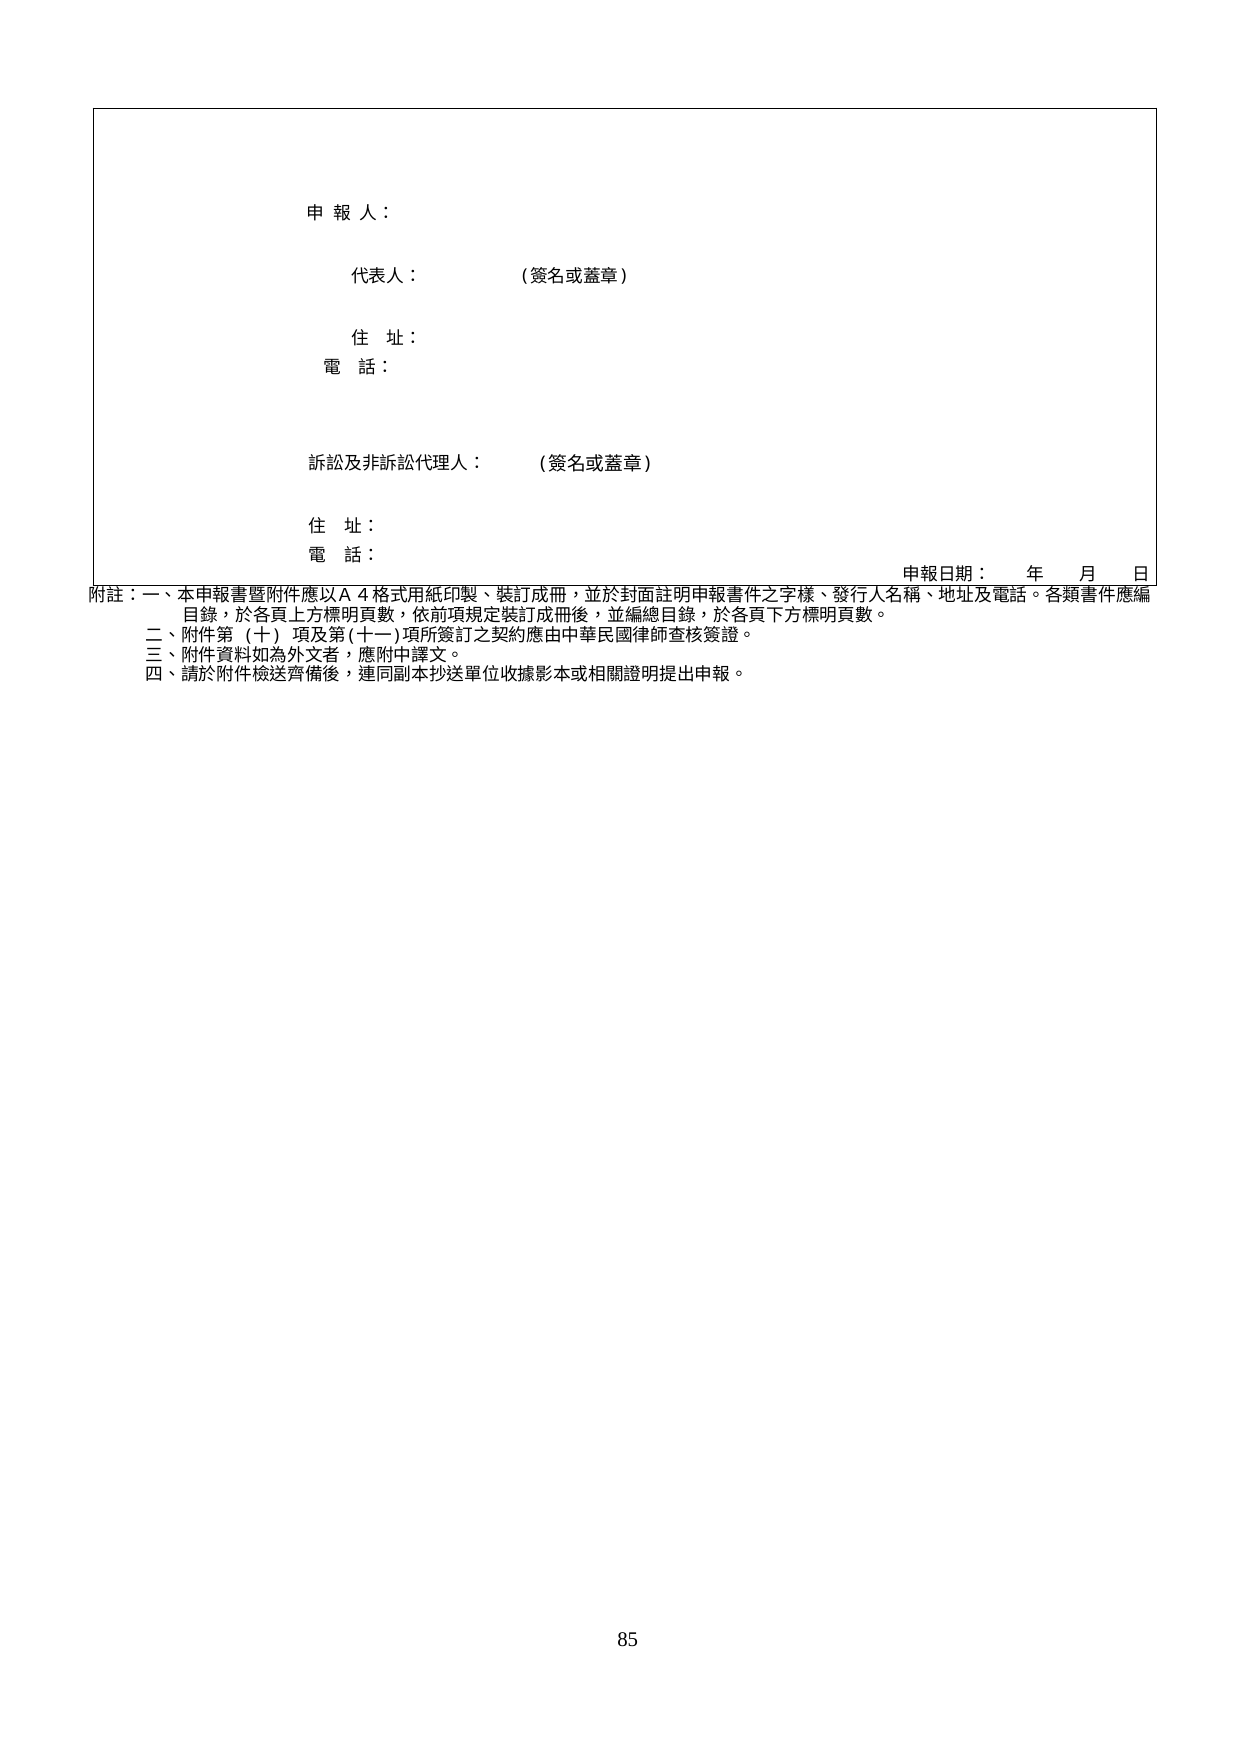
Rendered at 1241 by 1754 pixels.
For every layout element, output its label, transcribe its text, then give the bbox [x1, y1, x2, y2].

text 三、附件資料如為外文者，應附中譯文。 [89, 645, 1166, 665]
text 四、請於附件檢送齊備後，連同副本抄送單位收據影本或相關證明提出申報。 [146, 665, 1166, 685]
text 二、附件第 (十) 項及第(十一)項所簽訂之契約應由中華民國律師查核簽證。 [89, 625, 1166, 645]
table_cell 申 報 人： 代表人： (簽名或蓋章) 住 址： 電 話： 訴訟及非訴訟代理人： (簽名或蓋章) 住 址： 電 話： 申報日期： 年 月 日 [94, 109, 1156, 585]
text 附註：一、本申報書暨附件應以Ａ４格式用紙印製、裝訂成冊，並於封面註明申報書件之字樣、發行人名稱、地址及電話。各類書件應編目錄，於各頁上方標明頁數，依前項規定裝訂成冊後，並編總目錄，於各頁下方標明頁數。 [89, 586, 1166, 625]
